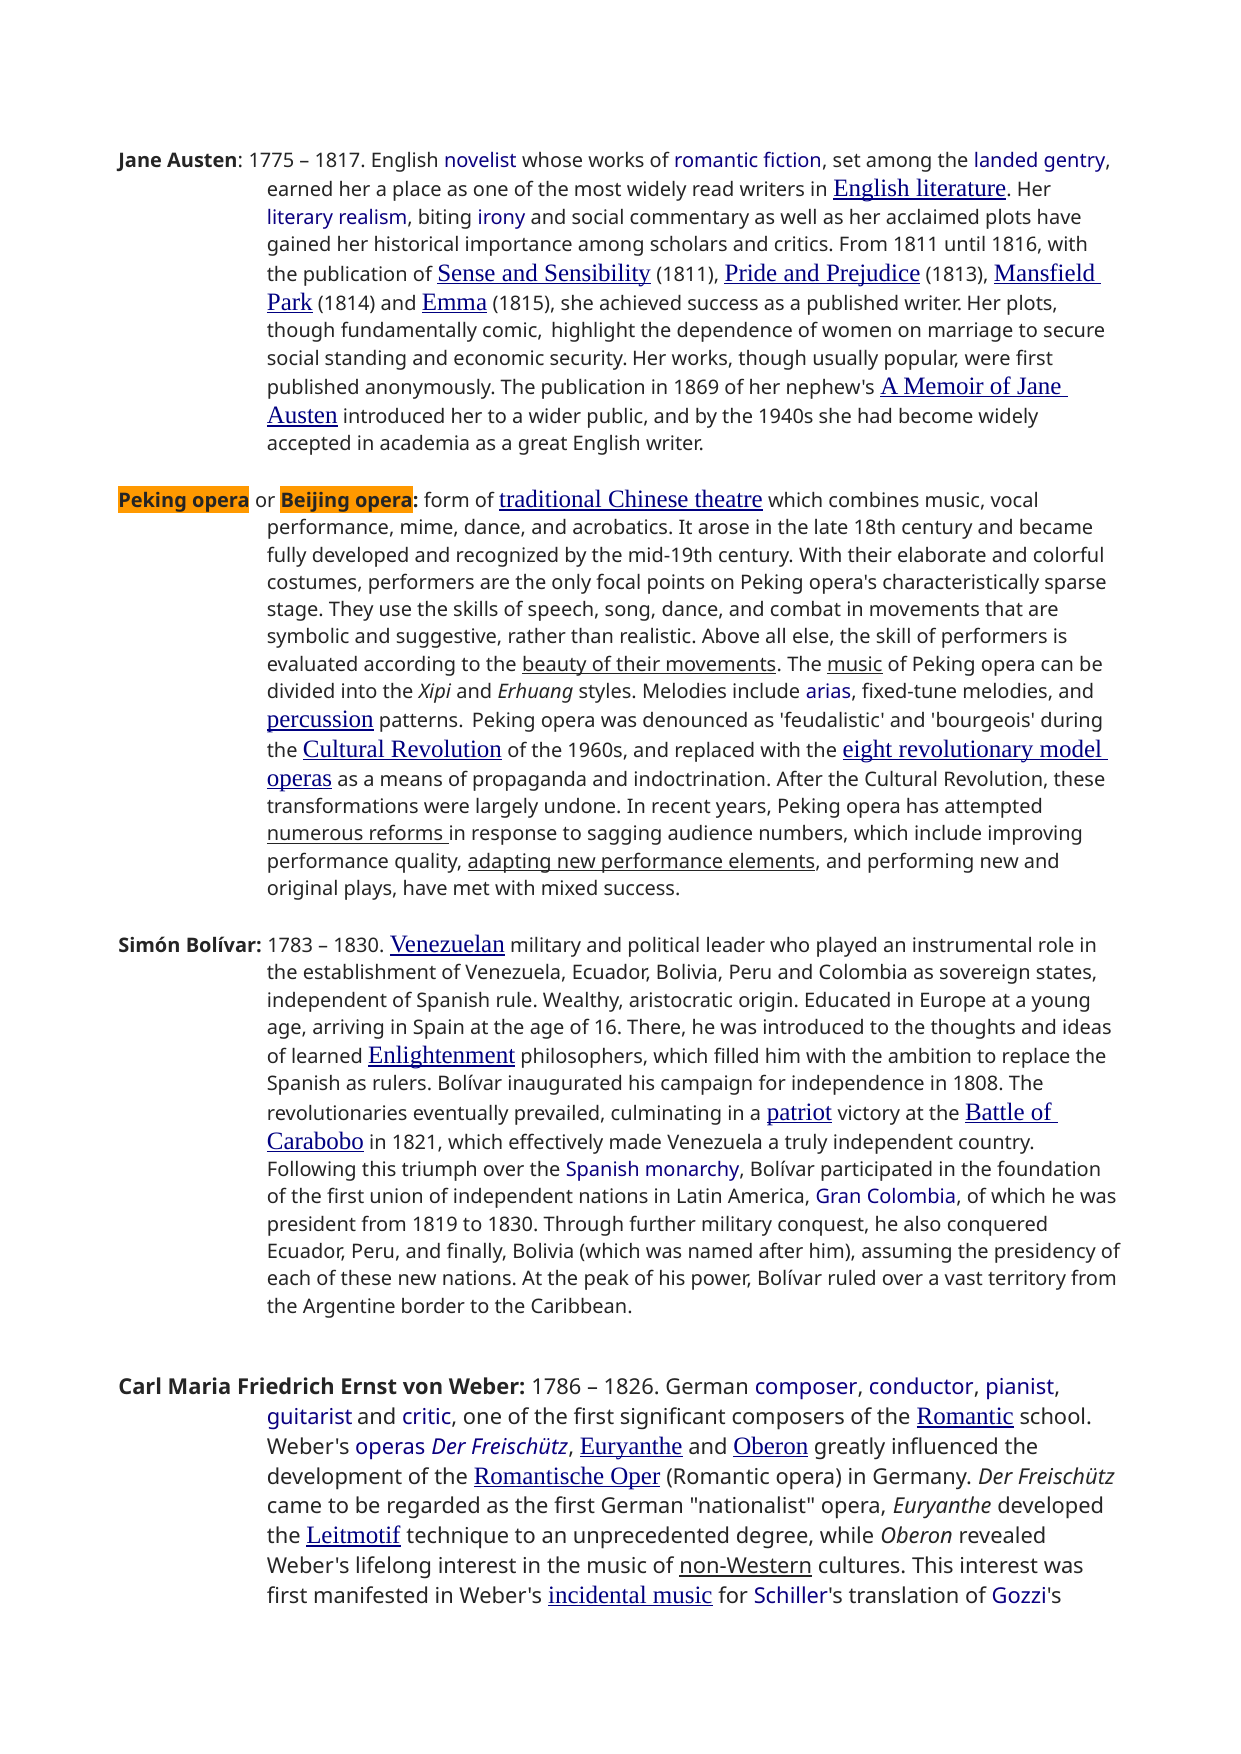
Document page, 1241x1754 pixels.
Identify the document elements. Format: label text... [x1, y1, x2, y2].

text Jane Austen: 1775 – 1817. English novelist whose works of romantic fiction, set among the landed gentry, earned her a place as one of the most widely read writers in English literature. Her literary realism, biting irony and social commentary as well as her acclaimed plots have gained her historical importance among scholars and critics. From 1811 until 1816, with the publication of Sense and Sensibility (1811), Pride and Prejudice (1813), Mansfield Park (1814) and Emma (1815), she achieved success as a published writer. Her plots, though fundamentally comic, highlight the dependence of women on marriage to secure social standing and economic security. Her works, though usually popular, were first published anonymously. The publication in 1869 of her nephew's A Memoir of Jane Austen introduced her to a wider public, and by the 1940s she had become widely accepted in academia as a great English writer. [118, 146, 1122, 457]
text Carl Maria Friedrich Ernst von Weber: 1786 – 1826. German composer, conductor, pianist, guitarist and critic, one of the first significant composers of the Romantic school. Weber's operas Der Freischütz, Euryanthe and Oberon greatly influenced the development of the Romantische Oper (Romantic opera) in Germany. Der Freischütz came to be regarded as the first German "nationalist" opera, Euryanthe developed the Leitmotif technique to an unprecedented degree, while Oberon revealed Weber's lifelong interest in the music of non-Western cultures. This interest was first manifested in Weber's incidental music for Schiller's translation of Gozzi's [118, 1371, 1122, 1610]
text Peking opera or Beijing opera: form of traditional Chinese theatre which combines music, vocal performance, mime, dance, and acrobatics. It arose in the late 18th century and became fully developed and recognized by the mid-19th century. With their elaborate and colorful costumes, performers are the only focal points on Peking opera's characteristically sparse stage. They use the skills of speech, song, dance, and combat in movements that are symbolic and suggestive, rather than realistic. Above all else, the skill of performers is evaluated according to the beauty of their movements. The music of Peking opera can be divided into the Xipi and Erhuang styles. Melodies include arias, fixed-tune melodies, and percussion patterns. Peking opera was denounced as 'feudalistic' and 'bourgeois' during the Cultural Revolution of the 1960s, and replaced with the eight revolutionary model operas as a means of propaganda and indoctrination. After the Cultural Revolution, these transformations were largely undone. In recent years, Peking opera has attempted numerous reforms in response to sagging audience numbers, which include improving performance quality, adapting new performance elements, and performing new and original plays, have met with mixed success. [118, 484, 1122, 901]
text Simón Bolívar: 1783 – 1830. Venezuelan military and political leader who played an instrumental role in the establishment of Venezuela, Ecuador, Bolivia, Peru and Colombia as sovereign states, independent of Spanish rule. Wealthy, aristocratic origin. Educated in Europe at a young age, arriving in Spain at the age of 16. There, he was introduced to the thoughts and ideas of learned Enlightenment philosophers, which filled him with the ambition to replace the Spanish as rulers. Bolívar inaugurated his campaign for independence in 1808. The revolutionaries eventually prevailed, culminating in a patriot victory at the Battle of Carabobo in 1821, which effectively made Venezuela a truly independent country. Following this triumph over the Spanish monarchy, Bolívar participated in the foundation of the first union of independent nations in Latin America, Gran Colombia, of which he was president from 1819 to 1830. Through further military conquest, he also conquered Ecuador, Peru, and finally, Bolivia (which was named after him), assuming the presidency of each of these new nations. At the peak of his power, Bolívar ruled over a vast territory from the Argentine border to the Caribbean. [118, 929, 1122, 1319]
